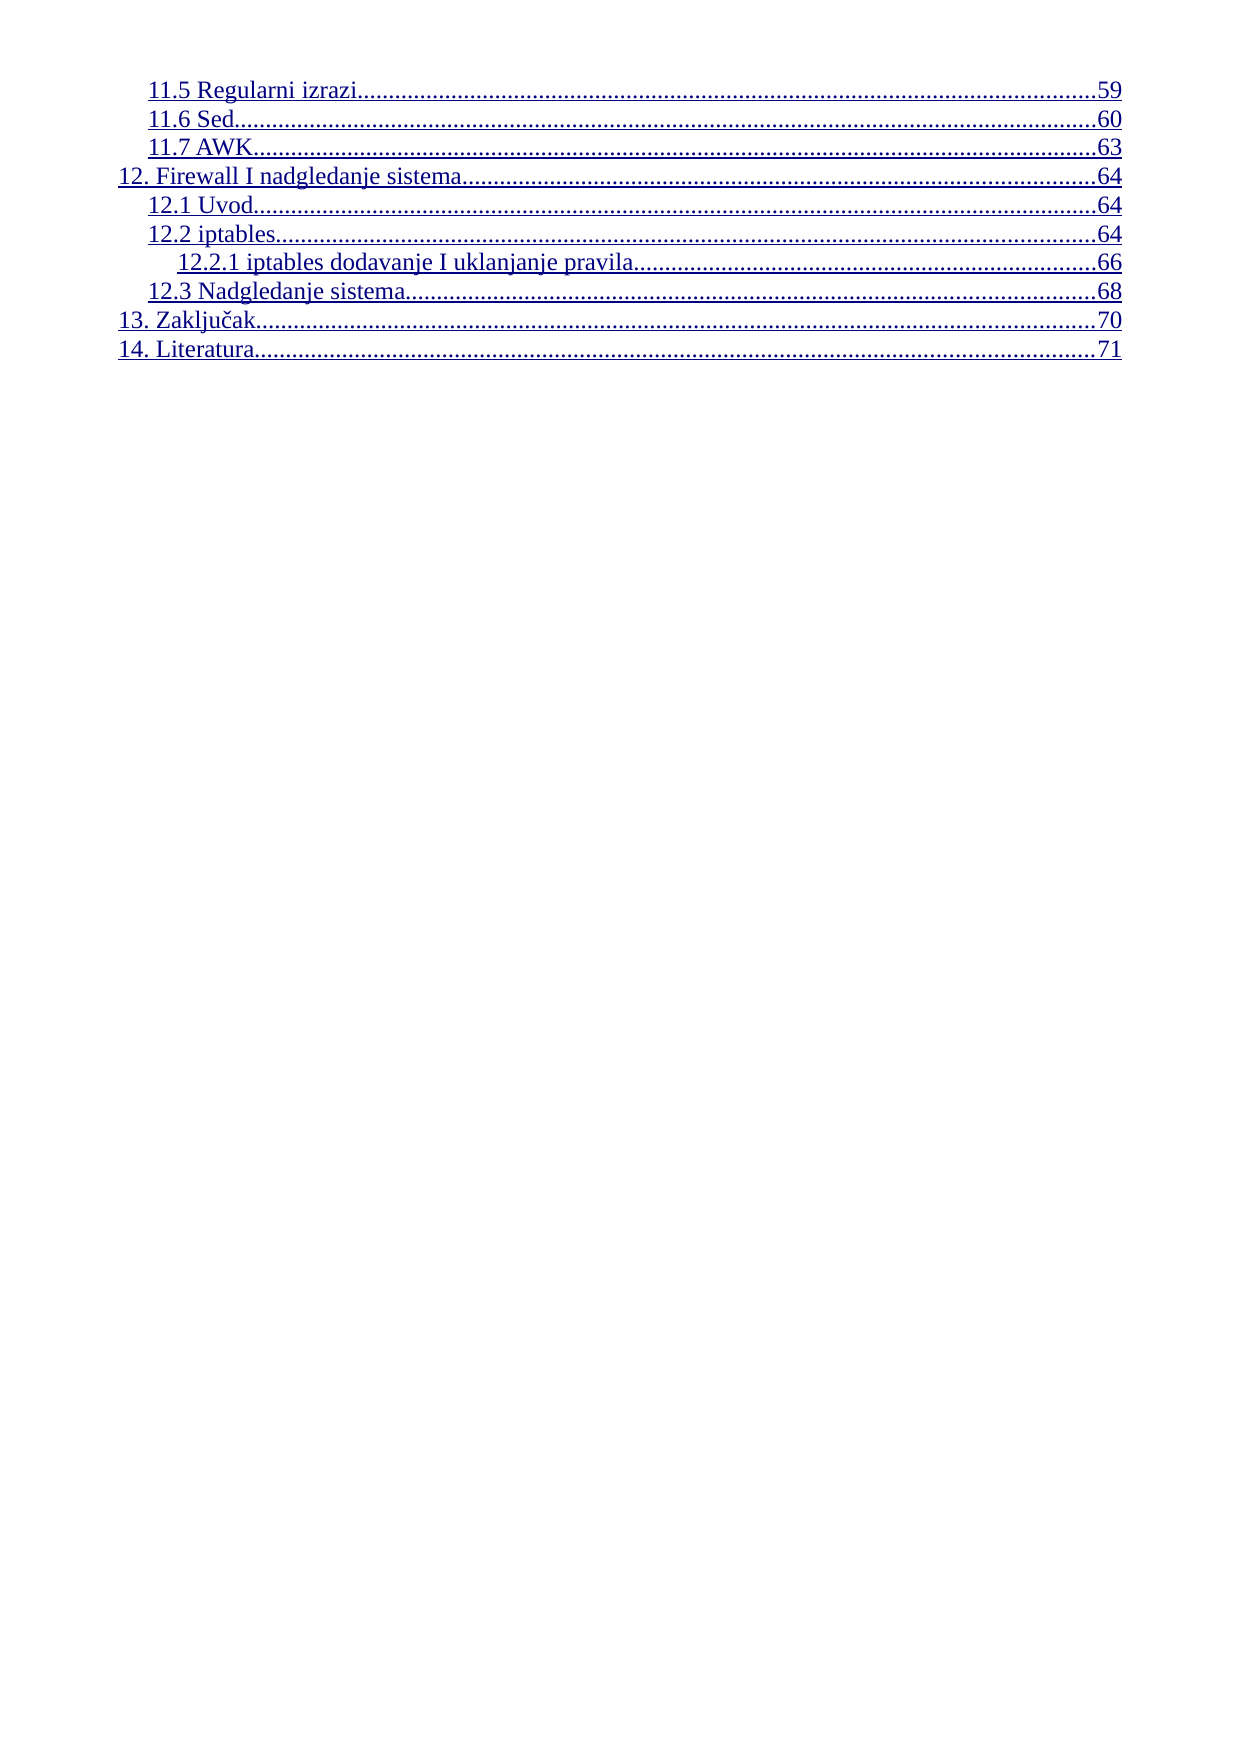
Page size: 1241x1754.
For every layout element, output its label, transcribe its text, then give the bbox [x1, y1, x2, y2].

text 11.7 AWK 63 [148, 132, 1122, 157]
text 12.1 Uvod 64 [148, 190, 1122, 215]
text 13. Zaključak 70 [118, 305, 1122, 330]
text 11.6 Sed 60 [148, 104, 1122, 129]
text 12.2.1 iptables dodavanje I uklanjanje pravila 66 [177, 247, 1122, 272]
text 12. Firewall I nadgledanje sistema 64 [118, 161, 1122, 186]
text 11.5 Regularni izrazi 59 [148, 75, 1122, 100]
text 12.3 Nadgledanje sistema 68 [148, 276, 1122, 301]
text 12.2 iptables 64 [148, 219, 1122, 244]
text 14. Literatura 71 [118, 334, 1122, 359]
